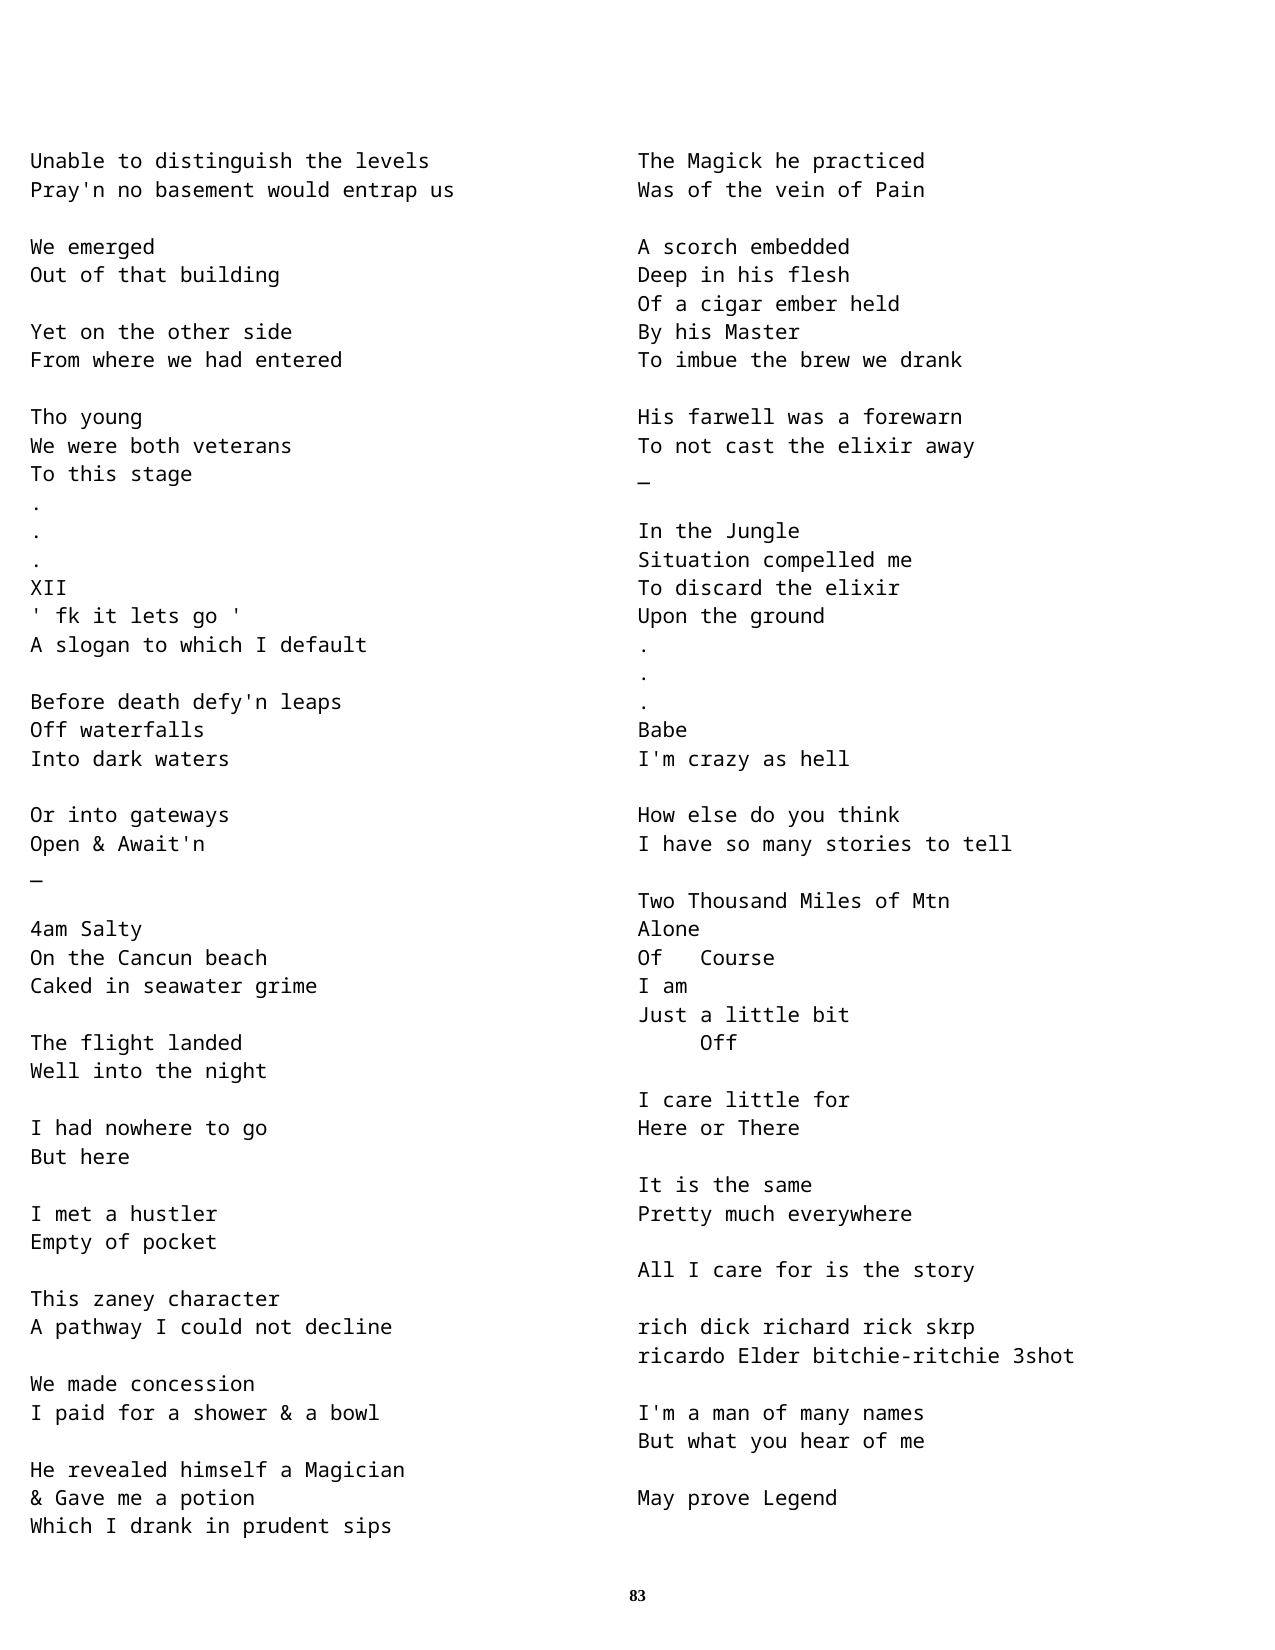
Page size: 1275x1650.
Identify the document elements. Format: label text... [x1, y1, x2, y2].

text Open & Await'n [30, 829, 637, 857]
text Off waterfalls [30, 715, 637, 744]
text _ [30, 857, 637, 886]
text To not cast the elixir away [637, 431, 1245, 459]
text Unable to distinguish the levels [30, 147, 637, 175]
text From where we had entered [30, 346, 637, 374]
text We were both veterans [30, 431, 637, 459]
text May prove Legend [637, 1483, 1245, 1512]
text Two Thousand Miles of Mtn [637, 886, 1245, 914]
text But here [30, 1142, 637, 1170]
text This zaney character [30, 1284, 637, 1312]
text I met a hustler [30, 1199, 637, 1227]
text A slogan to which I default [30, 630, 637, 658]
text . [30, 516, 637, 545]
text We emerged [30, 232, 637, 260]
text XII [30, 573, 637, 602]
text How else do you think [637, 801, 1245, 829]
text . [30, 488, 637, 516]
text I'm a man of many names [637, 1398, 1245, 1426]
text Into dark waters [30, 744, 637, 772]
text Of a cigar ember held [637, 289, 1245, 317]
text I paid for a shower & a bowl [30, 1398, 637, 1426]
text Babe [637, 715, 1245, 744]
text His farwell was a forewarn [637, 402, 1245, 431]
text But what you hear of me [637, 1426, 1245, 1455]
text Of Course [637, 943, 1245, 971]
text On the Cancun beach [30, 943, 637, 971]
text I am [637, 971, 1245, 1000]
text Just a little bit [637, 1000, 1245, 1028]
text I'm crazy as hell [637, 744, 1245, 772]
text . [637, 630, 1245, 658]
text The Magick he practiced [637, 147, 1245, 175]
text rich dick richard rick skrp [637, 1312, 1245, 1341]
text Well into the night [30, 1057, 637, 1085]
text I had nowhere to go [30, 1113, 637, 1142]
text All I care for is the story [637, 1256, 1245, 1284]
text Deep in his flesh [637, 260, 1245, 289]
text He revealed himself a Magician [30, 1455, 637, 1483]
text ' fk it lets go ' [30, 602, 637, 630]
text Was of the vein of Pain [637, 175, 1245, 203]
text Out of that building [30, 260, 637, 289]
text It is the same [637, 1170, 1245, 1199]
text ricardo Elder bitchie-ritchie 3shot [637, 1341, 1245, 1369]
text . [637, 658, 1245, 687]
text To this stage [30, 459, 637, 488]
text Yet on the other side [30, 317, 637, 346]
text The flight landed [30, 1028, 637, 1057]
text Off [637, 1028, 1245, 1057]
text To discard the elixir [637, 573, 1245, 602]
text Before death defy'n leaps [30, 687, 637, 715]
text By his Master [637, 317, 1245, 346]
text Caked in seawater grime [30, 971, 637, 1000]
text A scorch embedded [637, 232, 1245, 260]
text Here or There [637, 1113, 1245, 1142]
text In the Jungle [637, 516, 1245, 545]
text 4am Salty [30, 914, 637, 943]
text Empty of pocket [30, 1227, 637, 1256]
text To imbue the brew we drank [637, 346, 1245, 374]
text Pretty much everywhere [637, 1199, 1245, 1227]
text Upon the ground [637, 602, 1245, 630]
text & Gave me a potion [30, 1483, 637, 1512]
text . [637, 687, 1245, 715]
text Which I drank in prudent sips [30, 1512, 637, 1540]
text We made concession [30, 1369, 637, 1398]
text Pray'n no basement would entrap us [30, 175, 637, 203]
text Tho young [30, 402, 637, 431]
text Situation compelled me [637, 545, 1245, 573]
text _ [637, 459, 1245, 488]
text Or into gateways [30, 801, 637, 829]
text Alone [637, 914, 1245, 943]
text I care little for [637, 1085, 1245, 1113]
text A pathway I could not decline [30, 1312, 637, 1341]
text I have so many stories to tell [637, 829, 1245, 857]
text . [30, 545, 637, 573]
